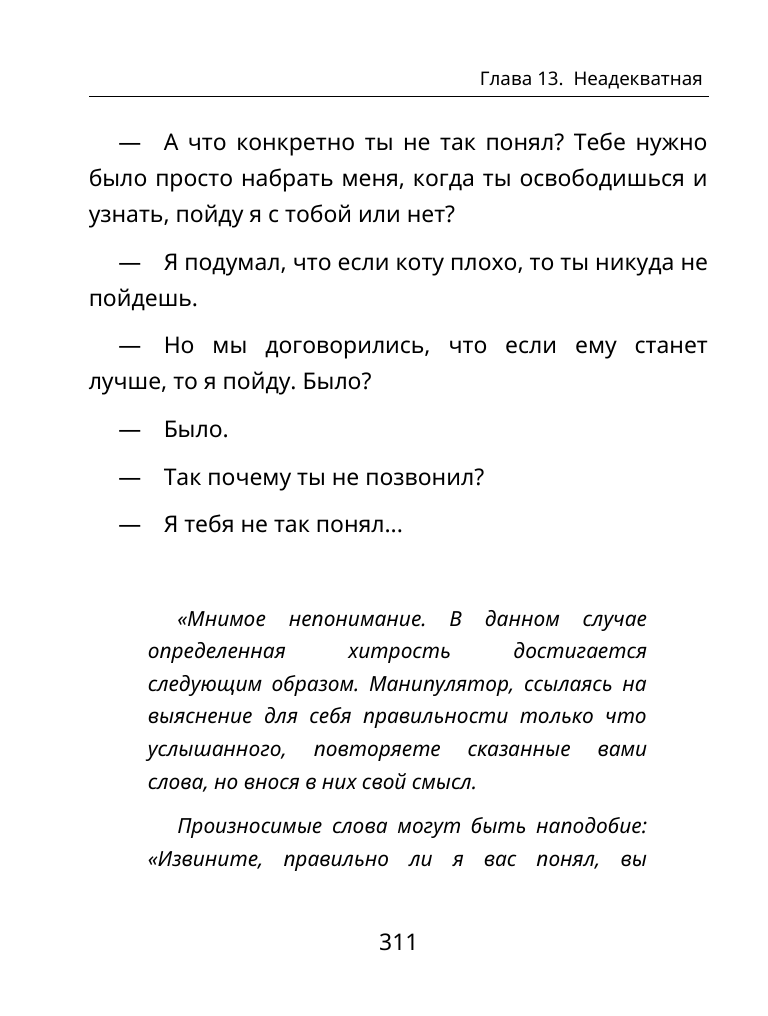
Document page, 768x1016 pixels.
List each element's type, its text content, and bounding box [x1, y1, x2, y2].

list Я тебя не так понял... [88, 508, 709, 539]
list Было. [88, 413, 709, 444]
list А что конкретно ты не так понял? Тебе нужно было просто набрать меня, когда ты освободишься и узнать, пойду я с тобой или нет? [88, 126, 709, 229]
list Я подумал, что если коту плохо, то ты никуда не пойдешь. [88, 246, 709, 313]
list Так почему ты не позвонил? [88, 461, 709, 492]
list Но мы договорились, что если ему станет лучше, то я пойду. Было? [88, 329, 709, 396]
text «Мнимое непонимание. В данном случае определенная хитрость достигается следующим образом. Манипулятор, ссылаясь на выяснение для себя правильности только что услышанного, повторяете сказанные вами слова, но внося в них свой смысл. [148, 604, 649, 795]
text Произносимые слова могут быть наподобие: «Извините, правильно ли я вас понял, вы [148, 811, 649, 872]
